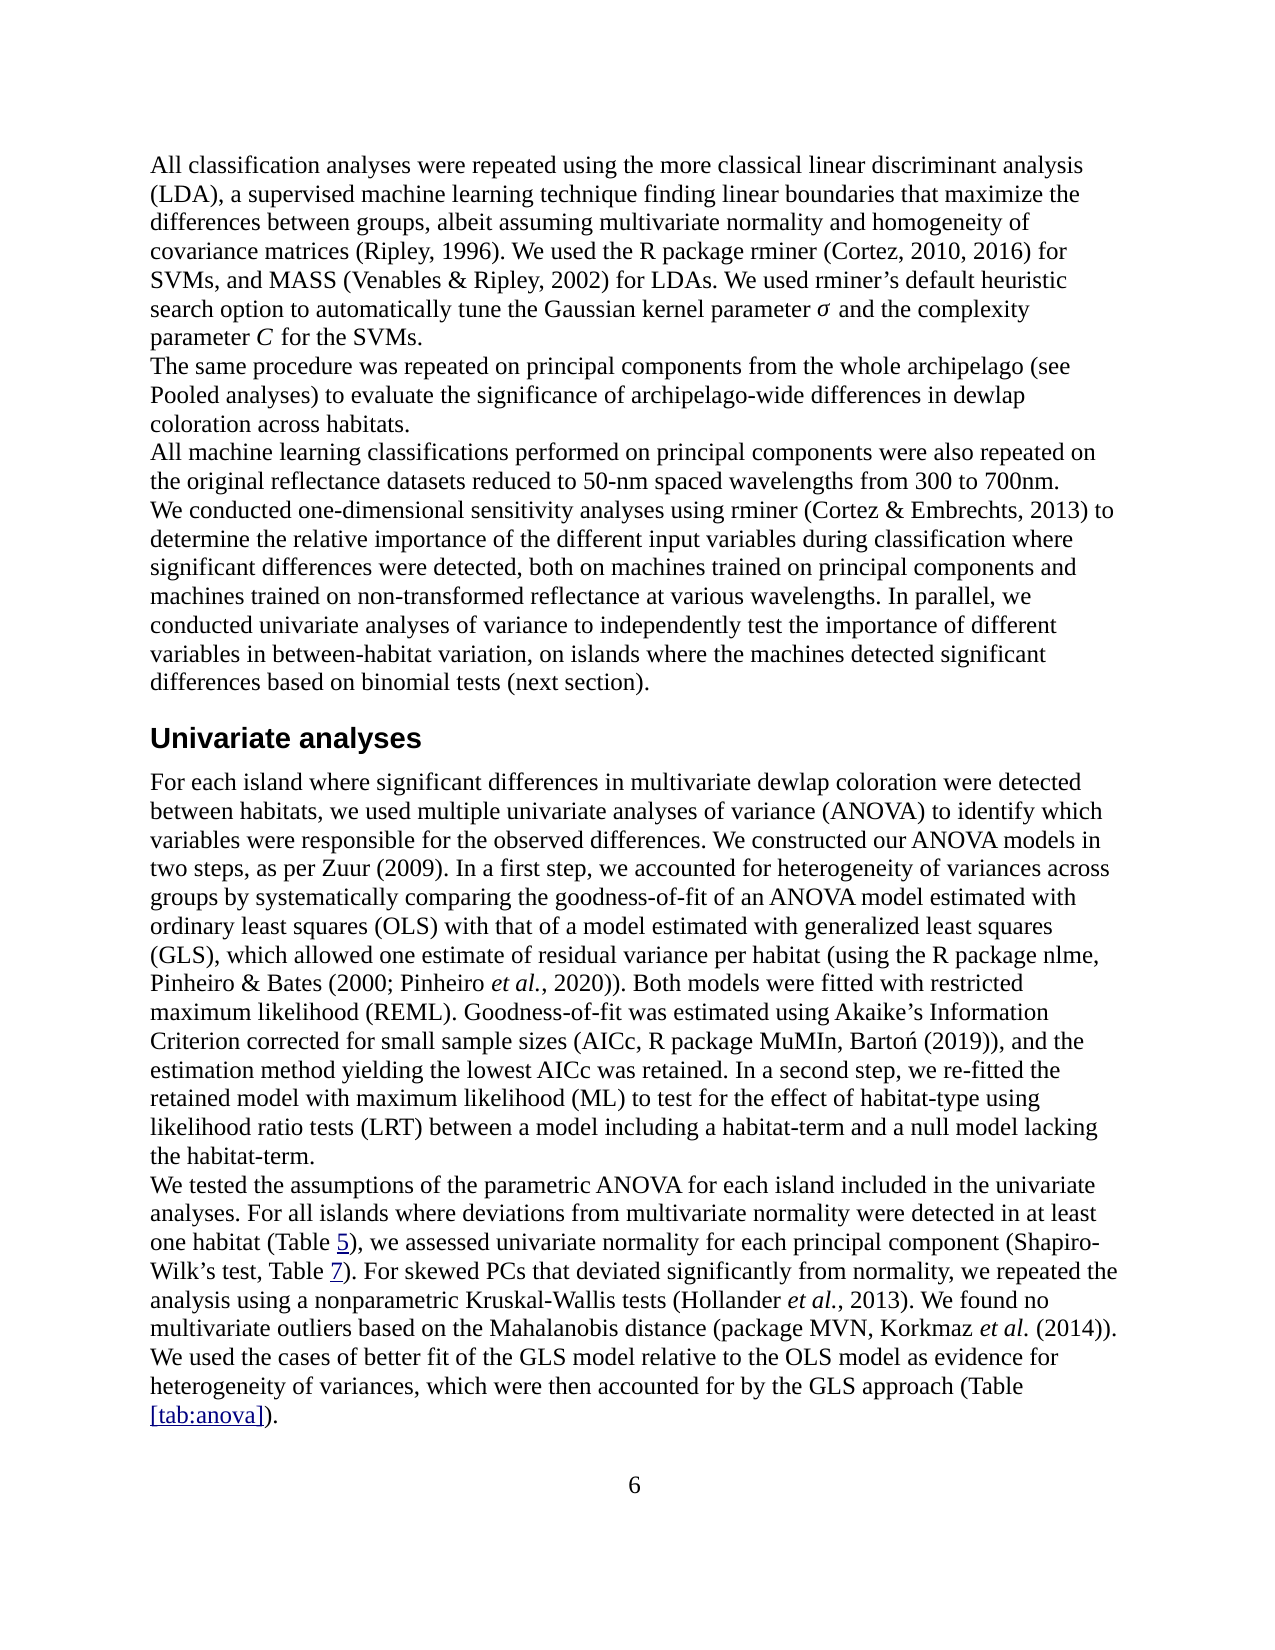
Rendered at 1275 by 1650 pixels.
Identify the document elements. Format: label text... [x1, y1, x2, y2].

text For each island where significant differences in multivariate dewlap coloration were detected between habitats, we used multiple univariate analyses of variance (ANOVA) to identify which variables were responsible for the observed differences. We constructed our ANOVA models in two steps, as per Zuur (2009). In a first step, we accounted for heterogeneity of variances across groups by systematically comparing the goodness-of-fit of an ANOVA model estimated with ordinary least squares (OLS) with that of a model estimated with generalized least squares (GLS), which allowed one estimate of residual variance per habitat (using the R package nlme, Pinheiro & Bates (2000; Pinheiro et al., 2020)). Both models were fitted with restricted maximum likelihood (REML). Goodness-of-fit was estimated using Akaike’s Information Criterion corrected for small sample sizes (AICc, R package MuMIn, Bartoń (2019)), and the estimation method yielding the lowest AICc was retained. In a second step, we re-fitted the retained model with maximum likelihood (ML) to test for the effect of habitat-type using likelihood ratio tests (LRT) between a model including a habitat-term and a null model lacking the habitat-term. We tested the assumptions of the parametric ANOVA for each island included in the univariate analyses. For all islands where deviations from multivariate normality were detected in at least one habitat (Table 5), we assessed univariate normality for each principal component (Shapiro-Wilk’s test, Table 7). For skewed PCs that deviated significantly from normality, we repeated the analysis using a nonparametric Kruskal-Wallis tests (Hollander et al., 2013). We found no multivariate outliers based on the Mahalanobis distance (package MVN, Korkmaz et al. (2014)). We used the cases of better fit of the GLS model relative to the OLS model as evidence for heterogeneity of variances, which were then accounted for by the GLS approach (Table [tab:anova]). [150, 767, 1125, 1428]
text All classification analyses were repeated using the more classical linear discriminant analysis (LDA), a supervised machine learning technique finding linear boundaries that maximize the differences between groups, albeit assuming multivariate normality and homogeneity of covariance matrices (Ripley, 1996). We used the R package rminer (Cortez, 2010, 2016) for SVMs, and MASS (Venables & Ripley, 2002) for LDAs. We used rminer’s default heuristic search option to automatically tune the Gaussian kernel parameter and the complexity parameter for the SVMs. The same procedure was repeated on principal components from the whole archipelago (see Pooled analyses) to evaluate the significance of archipelago-wide differences in dewlap coloration across habitats. All machine learning classifications performed on principal components were also repeated on the original reflectance datasets reduced to 50-nm spaced wavelengths from 300 to 700nm. We conducted one-dimensional sensitivity analyses using rminer (Cortez & Embrechts, 2013) to determine the relative importance of the different input variables during classification where significant differences were detected, both on machines trained on principal components and machines trained on non-transformed reflectance at various wavelengths. In parallel, we conducted univariate analyses of variance to independently test the importance of different variables in between-habitat variation, on islands where the machines detected significant differences based on binomial tests (next section). [150, 150, 1125, 696]
subtitle Univariate analyses [150, 721, 1125, 755]
